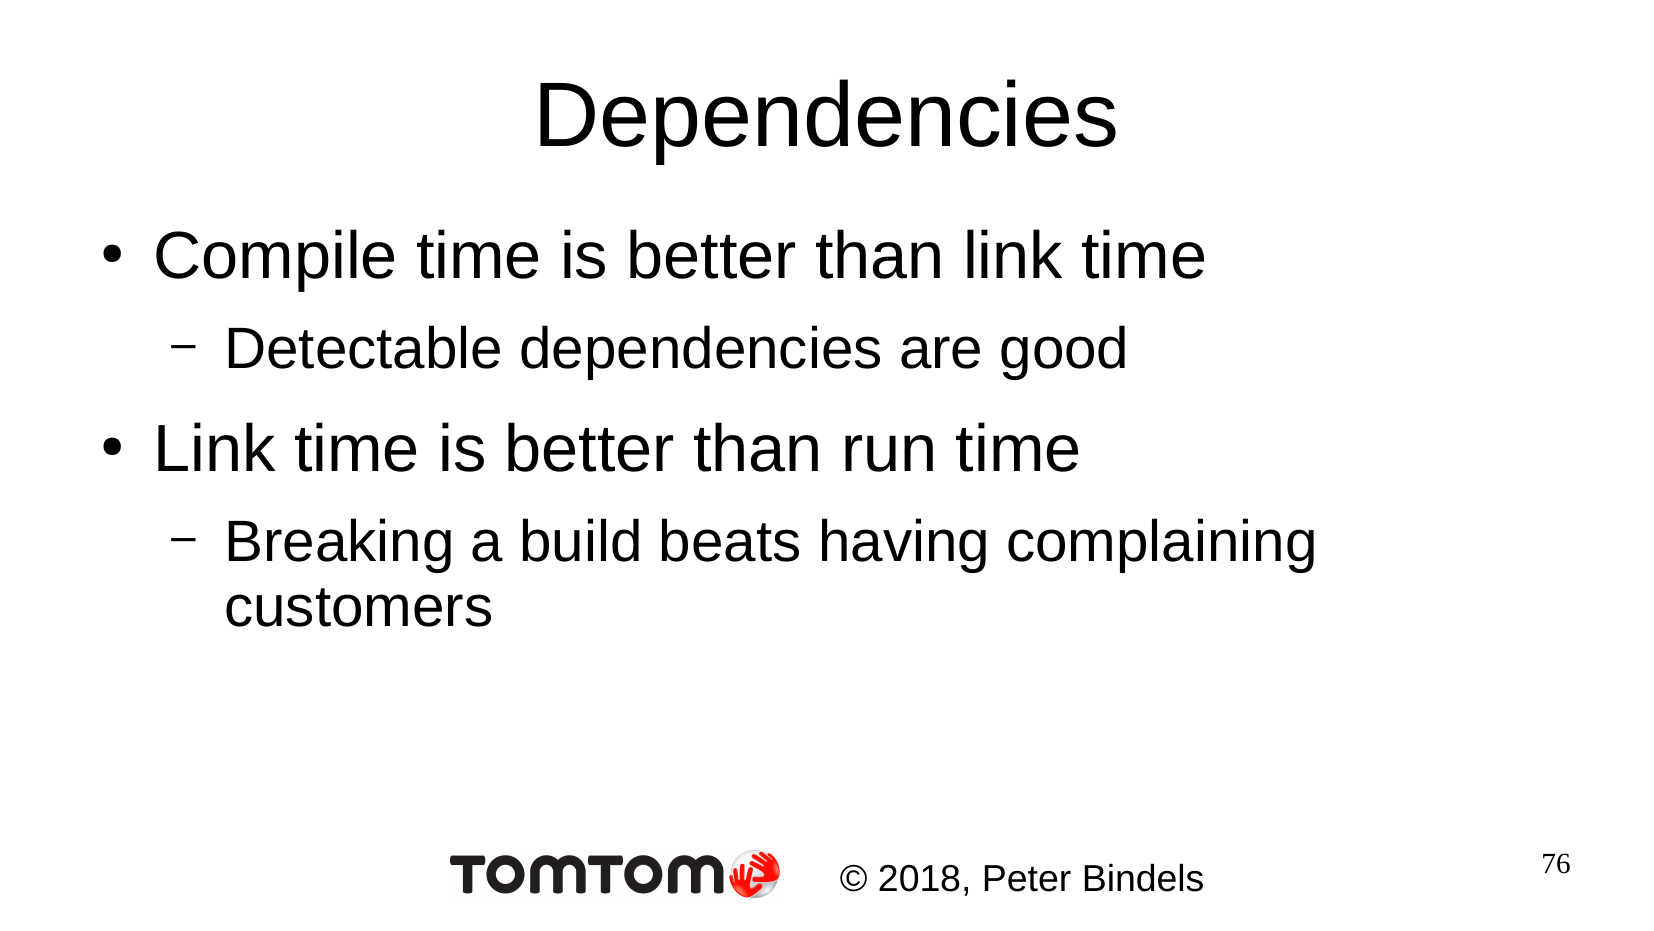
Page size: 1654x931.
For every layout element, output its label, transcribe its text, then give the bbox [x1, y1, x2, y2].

list Compile time is better than link time Detectable dependencies are good Link time is better than run time Breaking a build beats having complaining customers [82, 217, 1571, 758]
picture [450, 847, 784, 905]
title Dependencies [82, 37, 1571, 193]
